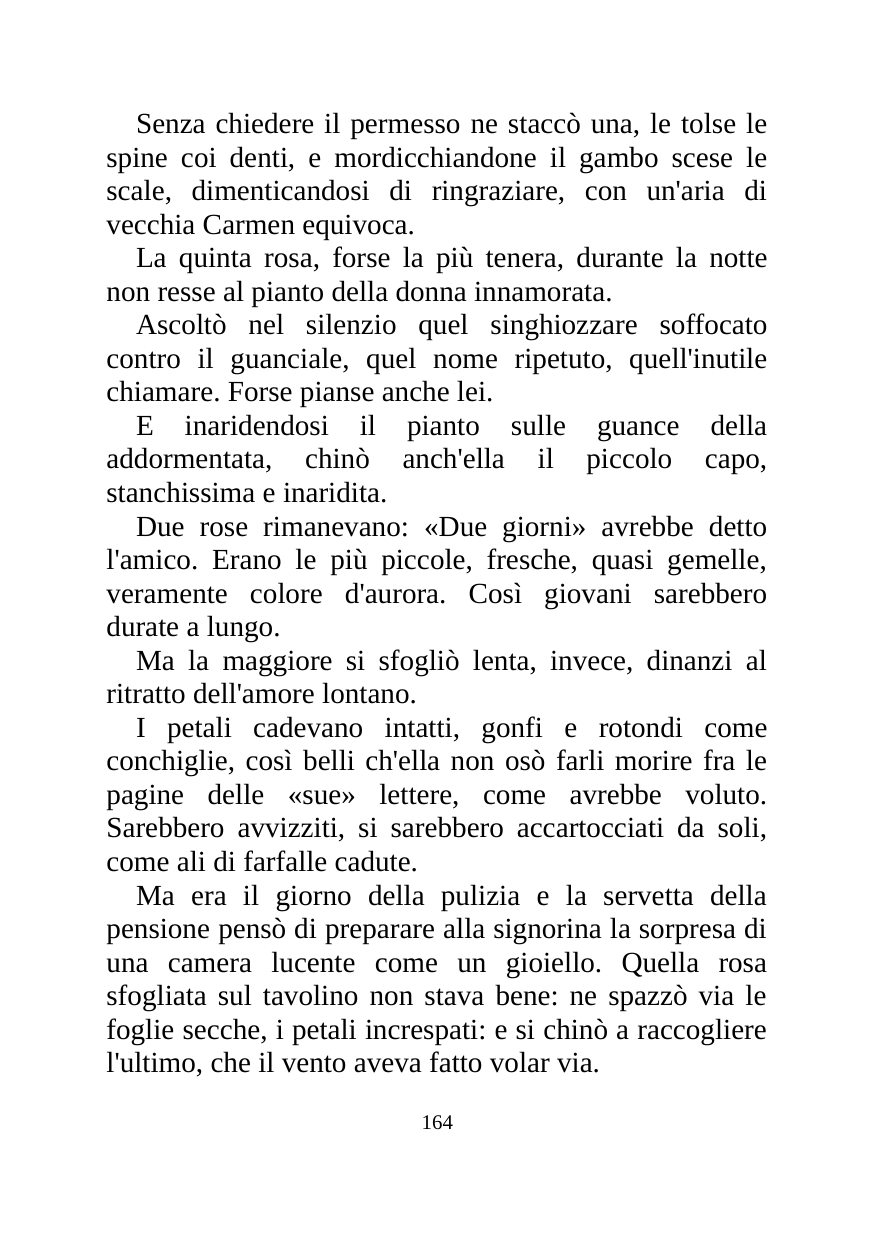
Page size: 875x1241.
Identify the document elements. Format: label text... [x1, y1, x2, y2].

text La quinta rosa, forse la più tenera, durante la notte non resse al pianto della donna innamorata. [106, 240, 768, 307]
text Due rose rimanevano: «Due giorni» avrebbe detto l'amico. Erano le più piccole, fresche, quasi gemelle, veramente colore d'aurora. Così giovani sarebbero durate a lungo. [106, 509, 768, 643]
text I petali cadevano intatti, gonfi e rotondi come conchiglie, così belli ch'ella non osò farli morire fra le pagine delle «sue» lettere, come avrebbe voluto. Sarebbero avvizziti, si sarebbero accartocciati da soli, come ali di farfalle cadute. [106, 710, 768, 878]
text Ascoltò nel silenzio quel singhiozzare soffocato contro il guanciale, quel nome ripetuto, quell'inutile chiamare. Forse pianse anche lei. [106, 307, 768, 408]
text E inaridendosi il pianto sulle guance della addormentata, chinò anch'ella il piccolo capo, stanchissima e inaridita. [106, 408, 768, 509]
text Ma la maggiore si sfogliò lenta, invece, dinanzi al ritratto dell'amore lontano. [106, 643, 768, 710]
text Ma era il giorno della pulizia e la servetta della pensione pensò di preparare alla signorina la sorpresa di una camera lucente come un gioiello. Quella rosa sfogliata sul tavolino non stava bene: ne spazzò via le foglie secche, i petali increspati: e si chinò a raccogliere l'ultimo, che il vento aveva fatto volar via. [106, 878, 768, 1079]
text Senza chiedere il permesso ne staccò una, le tolse le spine coi denti, e mordicchiandone il gambo scese le scale, dimenticandosi di ringraziare, con un'aria di vecchia Carmen equivoca. [106, 106, 768, 240]
